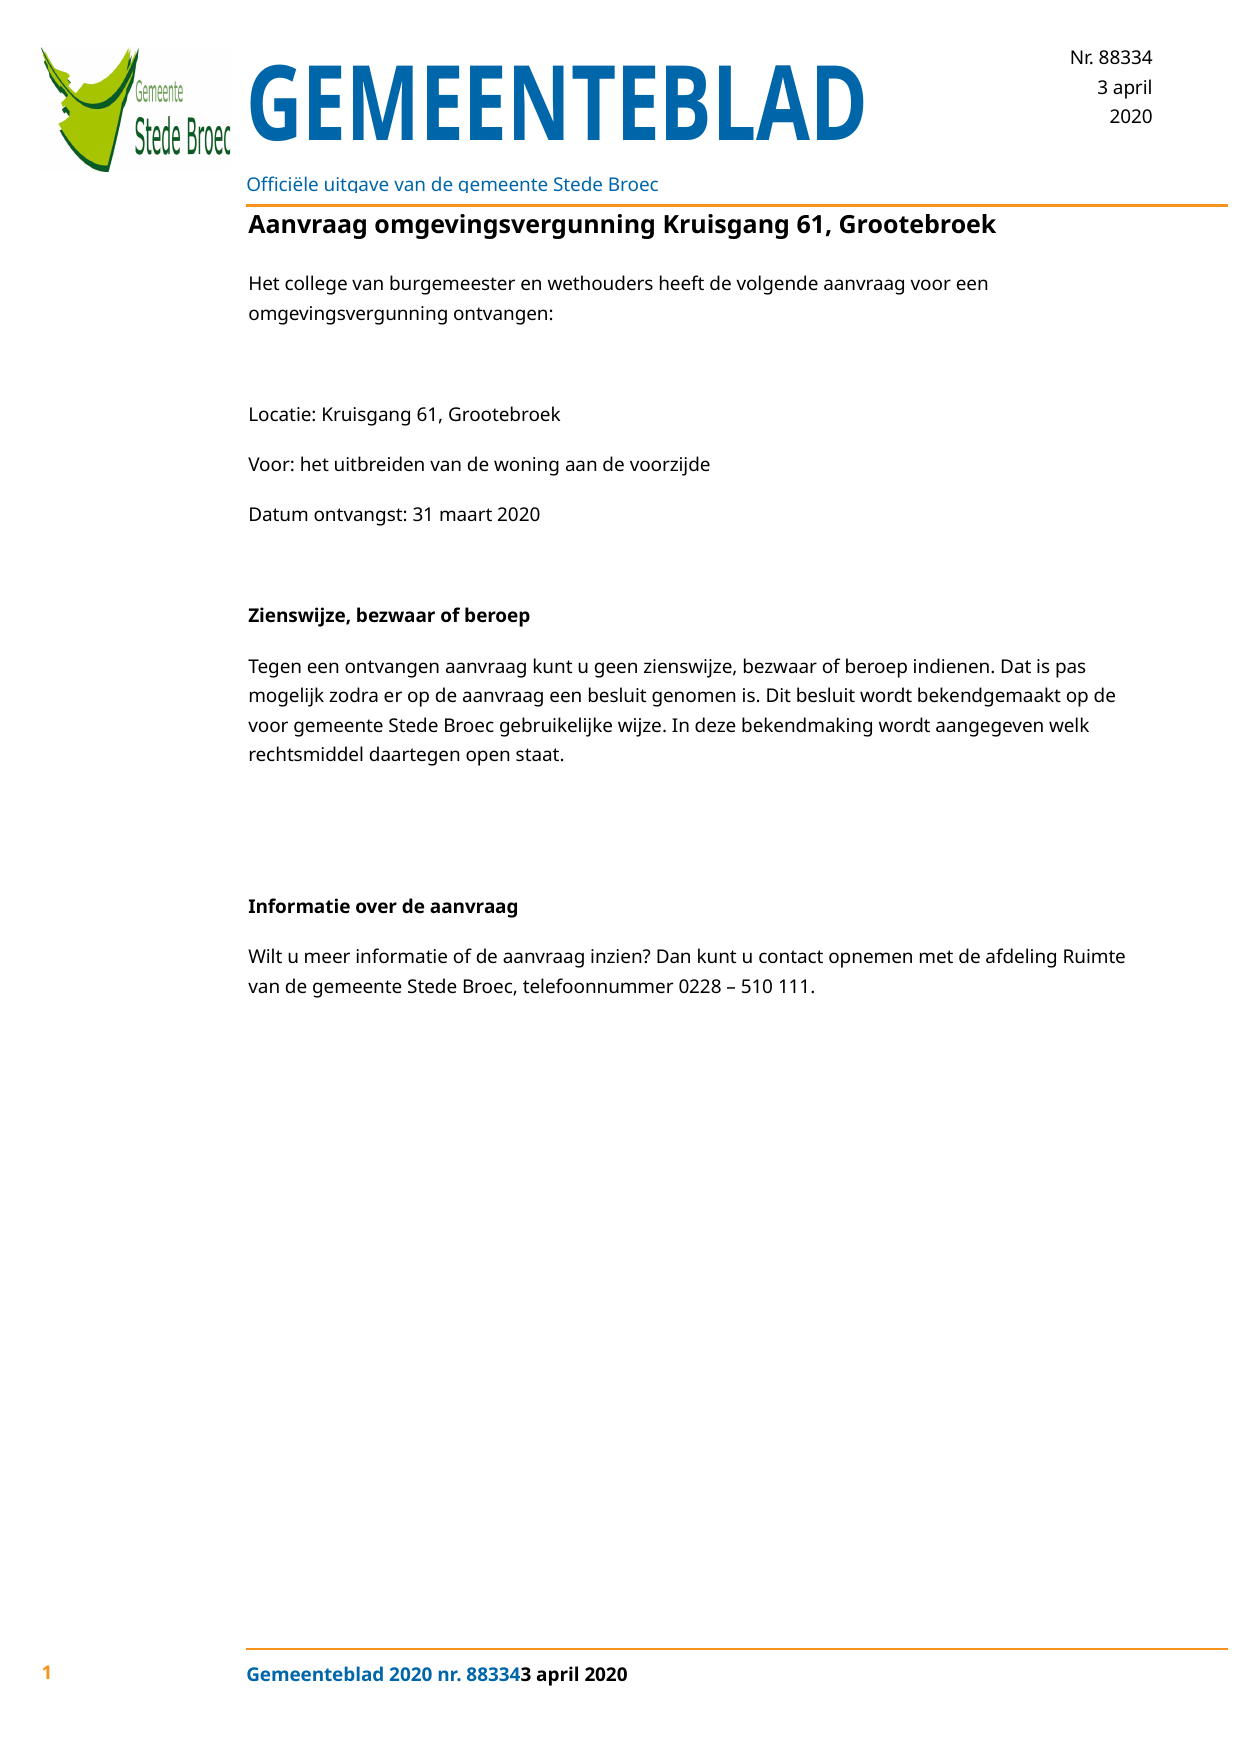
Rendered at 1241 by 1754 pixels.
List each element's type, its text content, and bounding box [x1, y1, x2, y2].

picture [41, 47, 231, 172]
text Locatie: Kruisgang 61, Grootebroek [248, 401, 1152, 426]
text Datum ontvangst: 31 maart 2020 [248, 502, 1152, 527]
text Aanvraag omgevingsvergunning Kruisgang 61, Grootebroek [248, 207, 1152, 241]
text Zienswijze, bezwaar of beroep [248, 602, 1152, 628]
text Wilt u meer informatie of de aanvraag inzien? Dan kunt u contact opnemen met de afdeling Ruimte van de gemeente Stede Broec, telefoonnummer 0228 – 510 111. [248, 943, 1152, 998]
text Tegen een ontvangen aanvraag kunt u geen zienswijze, bezwaar of beroep indienen. Dat is pas mogelijk zodra er op de aanvraag een besluit genomen is. Dit besluit wordt bekendgemaakt op de voor gemeente Stede Broec gebruikelijke wijze. In deze bekendmaking wordt aangegeven welk rechtsmiddel daartegen open staat. [248, 653, 1152, 767]
text Voor: het uitbreiden van de woning aan de voorzijde [248, 451, 1152, 477]
text Het college van burgemeester en wethouders heeft de volgende aanvraag voor een omgevingsvergunning ontvangen: [248, 270, 1152, 326]
text Informatie over de aanvraag [248, 893, 1152, 918]
